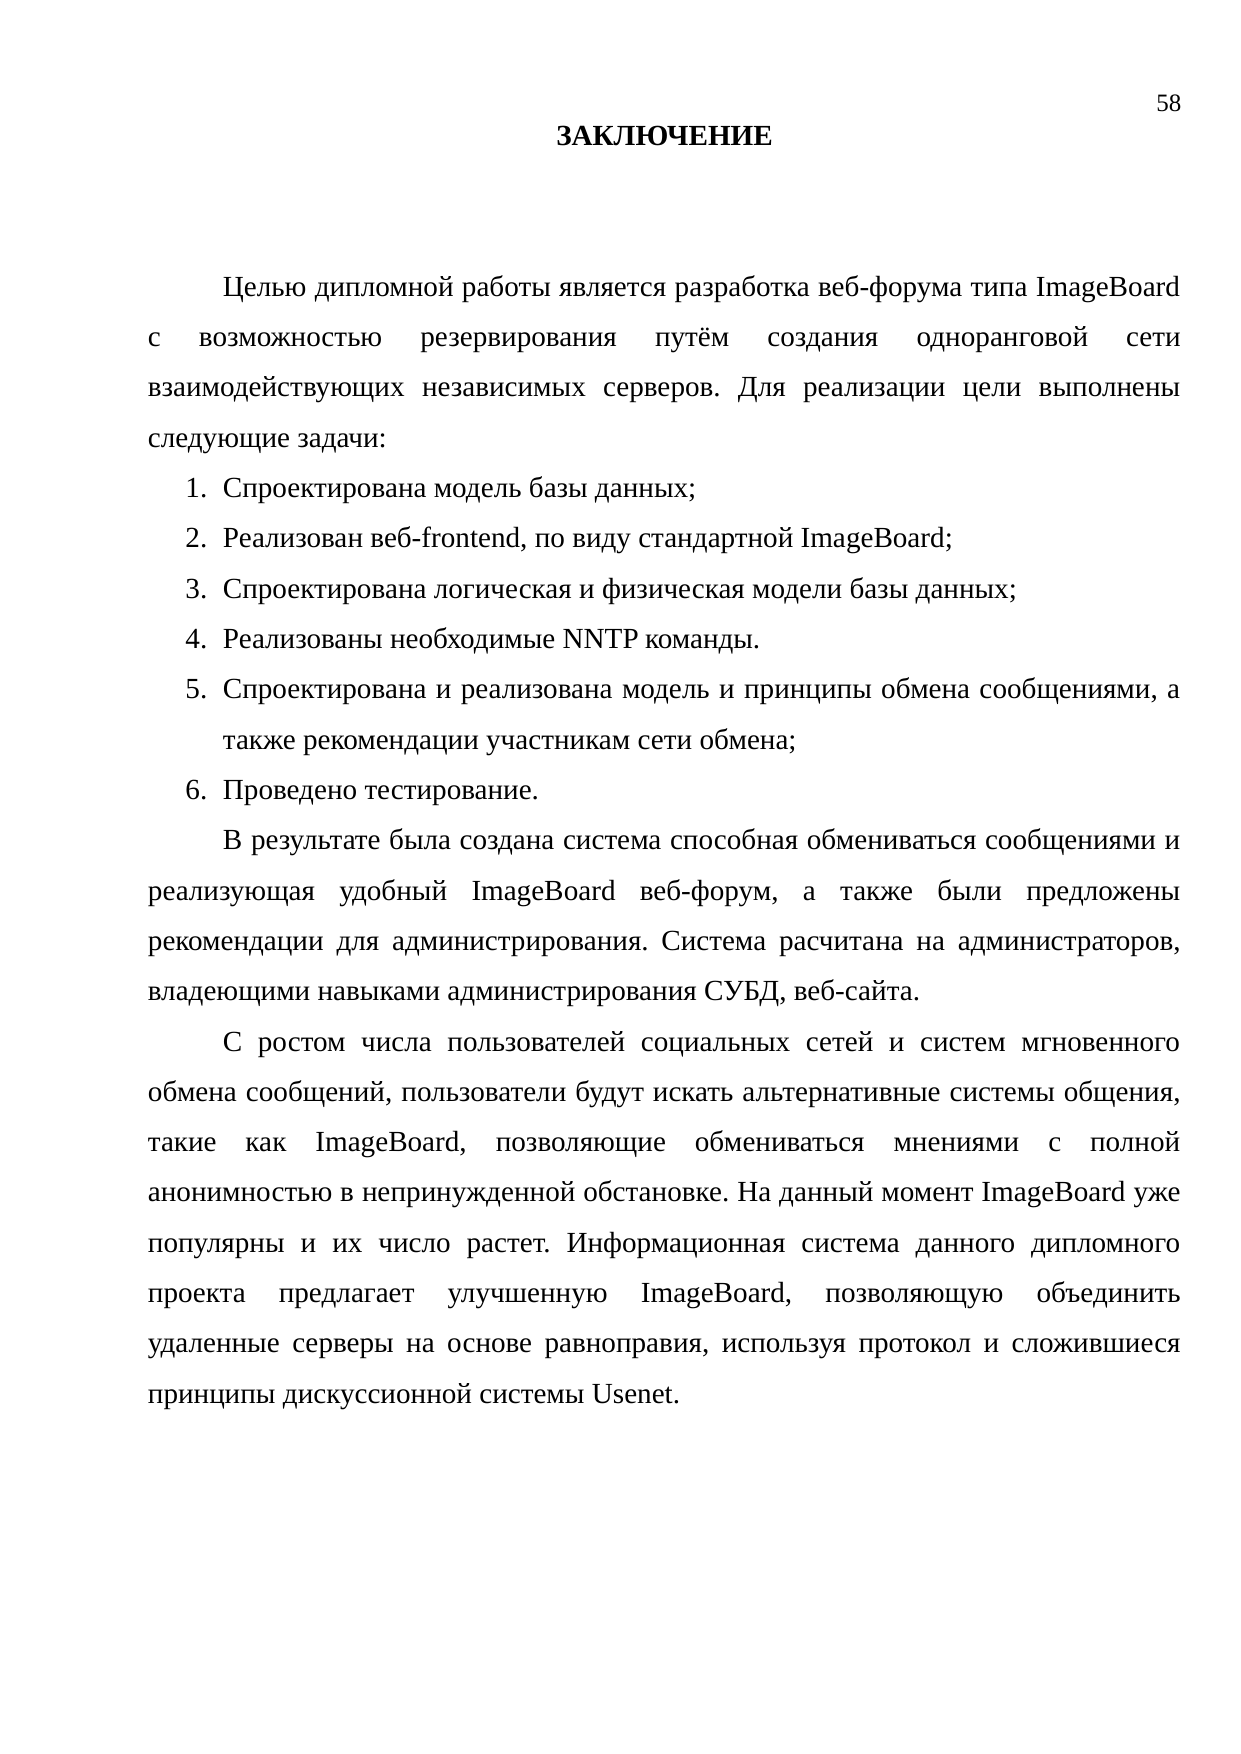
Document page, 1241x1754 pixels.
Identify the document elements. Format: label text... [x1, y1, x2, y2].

text ЗАКЛЮЧЕНИЕ [148, 118, 1181, 152]
text Целью дипломной работы является разработка веб-форума типа ImageBoard с возможностью резервирования путём создания одноранговой сети взаимодействующих независимых серверов. Для реализации цели выполнены следующие задачи: [148, 269, 1181, 453]
list Спроектирована модель базы данных; [185, 470, 1181, 504]
list Спроектирована и реализована модель и принципы обмена сообщениями, а также рекомендации участникам сети обмена; [185, 671, 1181, 755]
text В результате была создана система способная обмениваться сообщениями и реализующая удобный ImageBoard веб-форум, а также были предложены рекомендации для администрирования. Система расчитана на администраторов, владеющими навыками администрирования СУБД, веб-сайта. [148, 822, 1181, 1007]
list Реализован веб-frontend, по виду стандартной ImageBoard; [185, 521, 1181, 554]
list Спроектирована логическая и физическая модели базы данных; [185, 571, 1181, 604]
list Проведено тестирование. [185, 772, 1181, 806]
text С ростом числа пользователей социальных сетей и систем мгновенного обмена сообщений, пользователи будут искать альтернативные системы общения, такие как ImageBoard, позволяющие обмениваться мнениями с полной анонимностью в непринужденной обстановке. На данный момент ImageBoard уже популярны и их число растет. Информационная система данного дипломного проекта предлагает улучшенную ImageBoard, позволяющую объединить удаленные серверы на основе равноправия, используя протокол и сложившиеся принципы дискуссионной системы Usenet. [148, 1024, 1181, 1409]
list Реализованы необходимые NNTP команды. [185, 621, 1181, 655]
